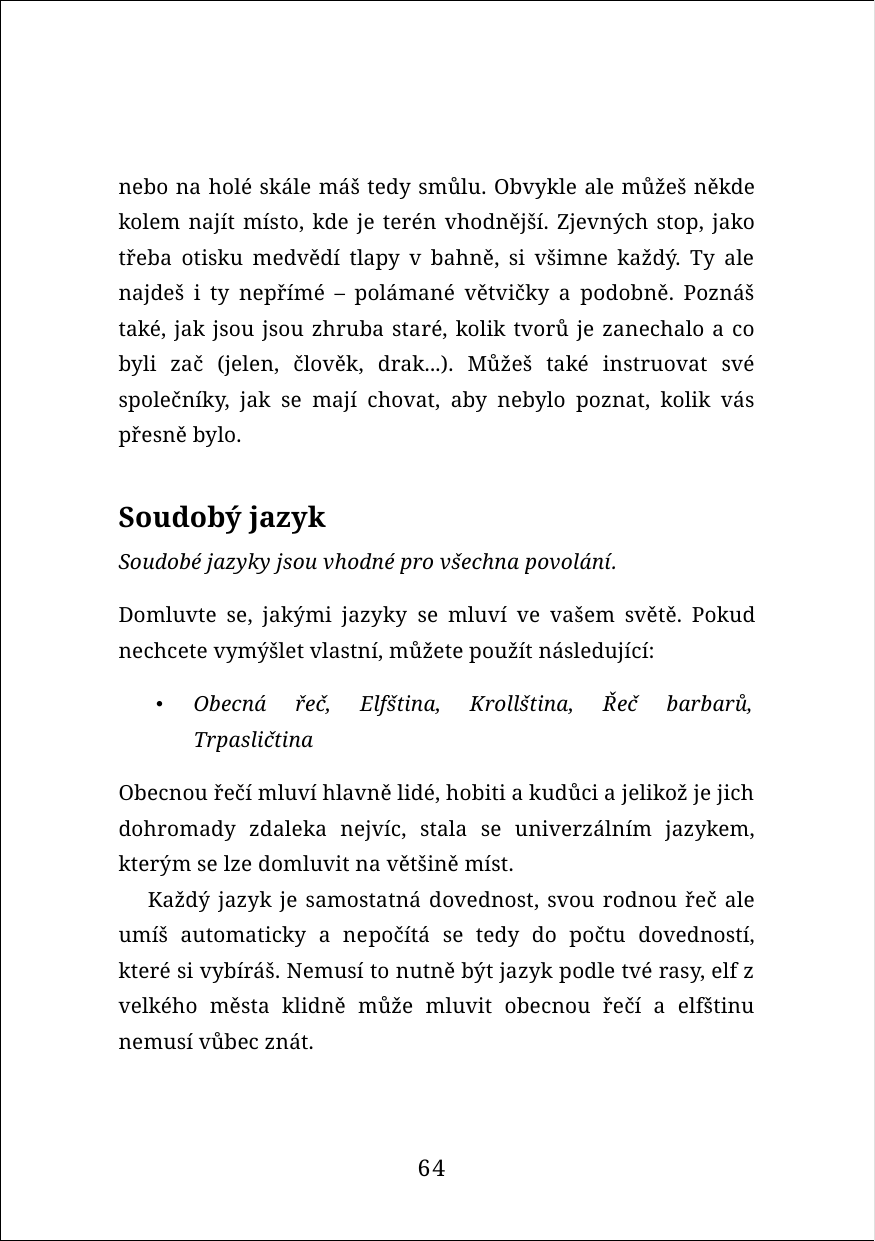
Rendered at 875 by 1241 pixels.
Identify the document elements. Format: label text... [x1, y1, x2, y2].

text Domluvte se, jakými jazyky se mluví ve vašem světě. Pokud nechcete vymýšlet vlastní, můžete použít následující: [118, 601, 756, 664]
list Obecná řeč, Elfština, Krollština, Řeč barbarů, Trpasličtina [156, 689, 756, 753]
text nebo na holé skále máš tedy smůlu. Obvykle ale můžeš někde kolem najít místo, kde je terén vhodnější. Zjevných stop, jako třeba otisku medvědí tlapy v bahně, si všimne každý. Ty ale najdeš i ty nepřímé – polámané větvičky a podobně. Poznáš také, jak jsou jsou zhruba staré, kolik tvorů je zanechalo a co byli zač (jelen, člověk, drak...). Můžeš také instruovat své společníky, jak se mají chovat, aby nebylo poznat, kolik vás přesně bylo. [118, 172, 756, 449]
text Soudobé jazyky jsou vhodné pro všechna povolání. [118, 547, 756, 576]
text Obecnou řečí mluví hlavně lidé, hobiti a kudůci a jelikož je jich dohromady zdaleka nejvíc, stala se univerzálním jazykem, kterým se lze domluvit na většině míst. Každý jazyk je samostatná dovednost, svou rodnou řeč ale umíš automaticky a nepočítá se tedy do počtu dovedností, které si vybíráš. Nemusí to nutně být jazyk podle tvé rasy, elf z velkého města klidně může mluvit obecnou řečí a elfštinu nemusí vůbec znát. [118, 778, 756, 1055]
subtitle Soudobý jazyk [118, 497, 756, 536]
